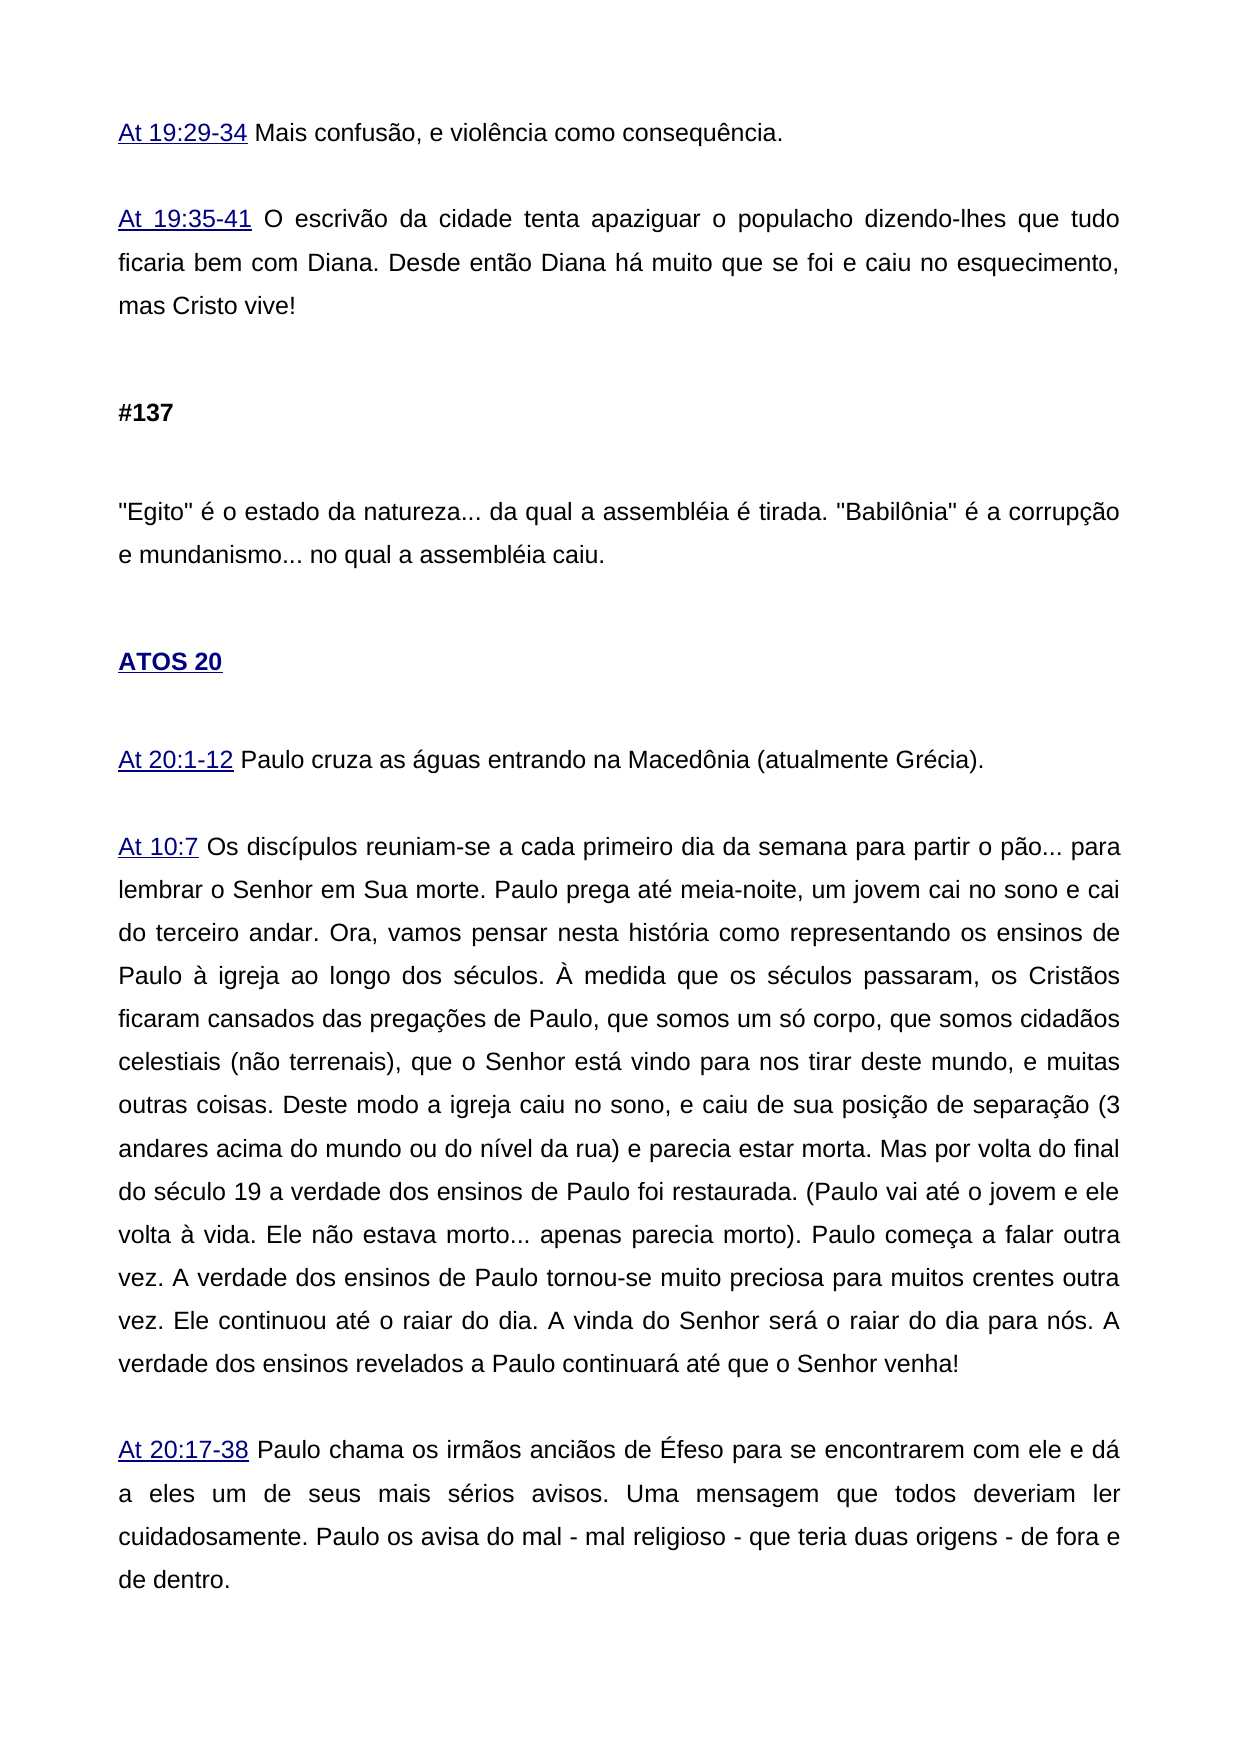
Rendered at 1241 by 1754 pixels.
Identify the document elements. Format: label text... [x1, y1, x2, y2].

text At 10:7 Os discípulos reuniam-se a cada primeiro dia da semana para partir o pão... para lembrar o Senhor em Sua morte. Paulo prega até meia-noite, um jovem cai no sono e cai do terceiro andar. Ora, vamos pensar nesta história como representando os ensinos de Paulo à igreja ao longo dos séculos. À medida que os séculos passaram, os Cristãos ficaram cansados das pregações de Paulo, que somos um só corpo, que somos cidadãos celestiais (não terrenais), que o Senhor está vindo para nos tirar deste mundo, e muitas outras coisas. Deste modo a igreja caiu no sono, e caiu de sua posição de separação (3 andares acima do mundo ou do nível da rua) e parecia estar morta. Mas por volta do final do século 19 a verdade dos ensinos de Paulo foi restaurada. (Paulo vai até o jovem e ele volta à vida. Ele não estava morto... apenas parecia morto). Paulo começa a falar outra vez. A verdade dos ensinos de Paulo tornou-se muito preciosa para muitos crentes outra vez. Ele continuou até o raiar do dia. A vinda do Senhor será o raiar do dia para nós. A verdade dos ensinos revelados a Paulo continuará até que o Senhor venha! [118, 832, 1122, 1378]
text At 20:1-12 Paulo cruza as águas entrando na Macedônia (atualmente Grécia). [118, 745, 1122, 774]
text At 19:29-34 Mais confusão, e violência como consequência. [118, 118, 1122, 147]
subtitle ATOS 20 [118, 647, 1122, 675]
subtitle #137 [118, 398, 1122, 426]
text "Egito" é o estado da natureza... da qual a assembléia é tirada. "Babilônia" é a corrupção e mundanismo... no qual a assembléia caiu. [118, 496, 1122, 568]
text At 19:35-41 O escrivão da cidade tenta apaziguar o populacho dizendo-lhes que tudo ficaria bem com Diana. Desde então Diana há muito que se foi e caiu no esquecimento, mas Cristo vive! [118, 204, 1122, 319]
text At 20:17-38 Paulo chama os irmãos anciãos de Éfeso para se encontrarem com ele e dá a eles um de seus mais sérios avisos. Uma mensagem que todos deveriam ler cuidadosamente. Paulo os avisa do mal - mal religioso - que teria duas origens - de fora e de dentro. [118, 1435, 1122, 1593]
